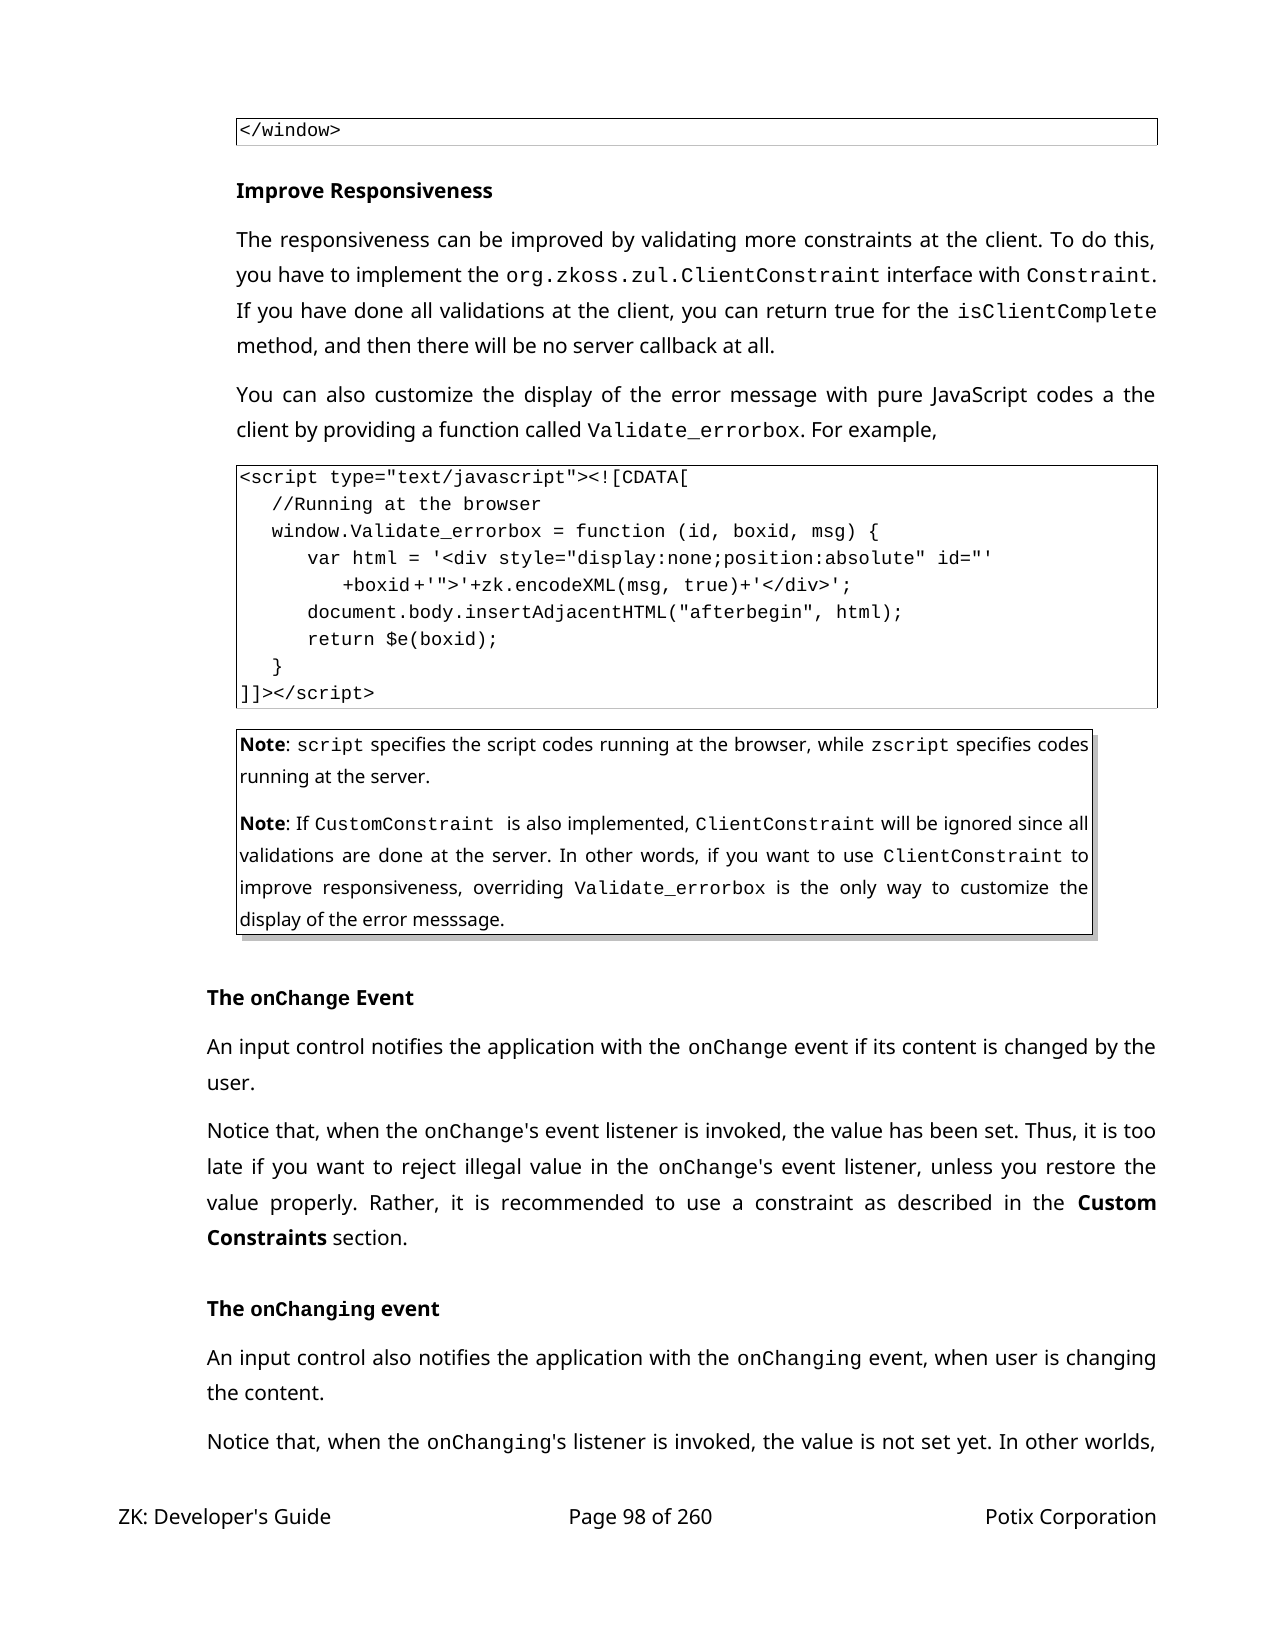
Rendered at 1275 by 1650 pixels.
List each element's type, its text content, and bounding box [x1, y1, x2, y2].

text ]]></script> [237, 681, 1157, 708]
subtitle The onChanging event [207, 1294, 1157, 1322]
text Notice that, when the onChanging's listener is invoked, the value is not set yet. In other worlds, [207, 1427, 1157, 1456]
text Notice that, when the onChange's event listener is invoked, the value has been set. Thus, it is too late if you want to reject illegal value in the onChange's event listener, unless you restore the value properly. Rather, it is recommended to use a constraint as described in the Custom Constraints section. [207, 1117, 1157, 1251]
text Note: If CustomConstraint is also implemented, ClientConstraint will be ignored since all validations are done at the server. In other words, if you want to use ClientConstraint to improve responsiveness, overriding Validate_errorbox is the only way to customize the display of the error messsage. [237, 807, 1092, 934]
text You can also customize the display of the error message with pure JavaScript codes a the client by providing a function called Validate_errorbox. For example, [236, 380, 1157, 444]
text Note: script specifies the script codes running at the browser, while zscript specifies codes running at the server. [237, 730, 1092, 789]
text An input control notifies the application with the onChange event if its content is changed by the user. [207, 1032, 1157, 1096]
text +boxid +'">'+zk.encodeXML(msg, true)+'</div>'; [237, 573, 1157, 597]
text </window> [237, 119, 1157, 145]
subtitle The onChange Event [207, 983, 1157, 1012]
text window.Validate_errorbox = function (id, boxid, msg) { [237, 519, 1157, 543]
text document.body.insertAdjacentHTML("afterbegin", html); return $e(boxid); } [237, 600, 1157, 678]
text //Running at the browser [237, 492, 1157, 516]
text An input control also notifies the application with the onChanging event, when user is changing the content. [207, 1343, 1157, 1407]
text var html = '<div style="display:none;position:absolute" id="' [237, 546, 1157, 570]
text The responsiveness can be improved by validating more constraints at the client. To do this, you have to implement the org.zkoss.zul.ClientConstraint interface with Constraint. If you have done all validations at the client, you can return true for the isClientComplete method, and then there will be no server callback at all. [236, 225, 1157, 359]
subtitle Improve Responsiveness [236, 176, 1157, 204]
text <script type="text/javascript"><![CDATA[ [237, 466, 1157, 489]
